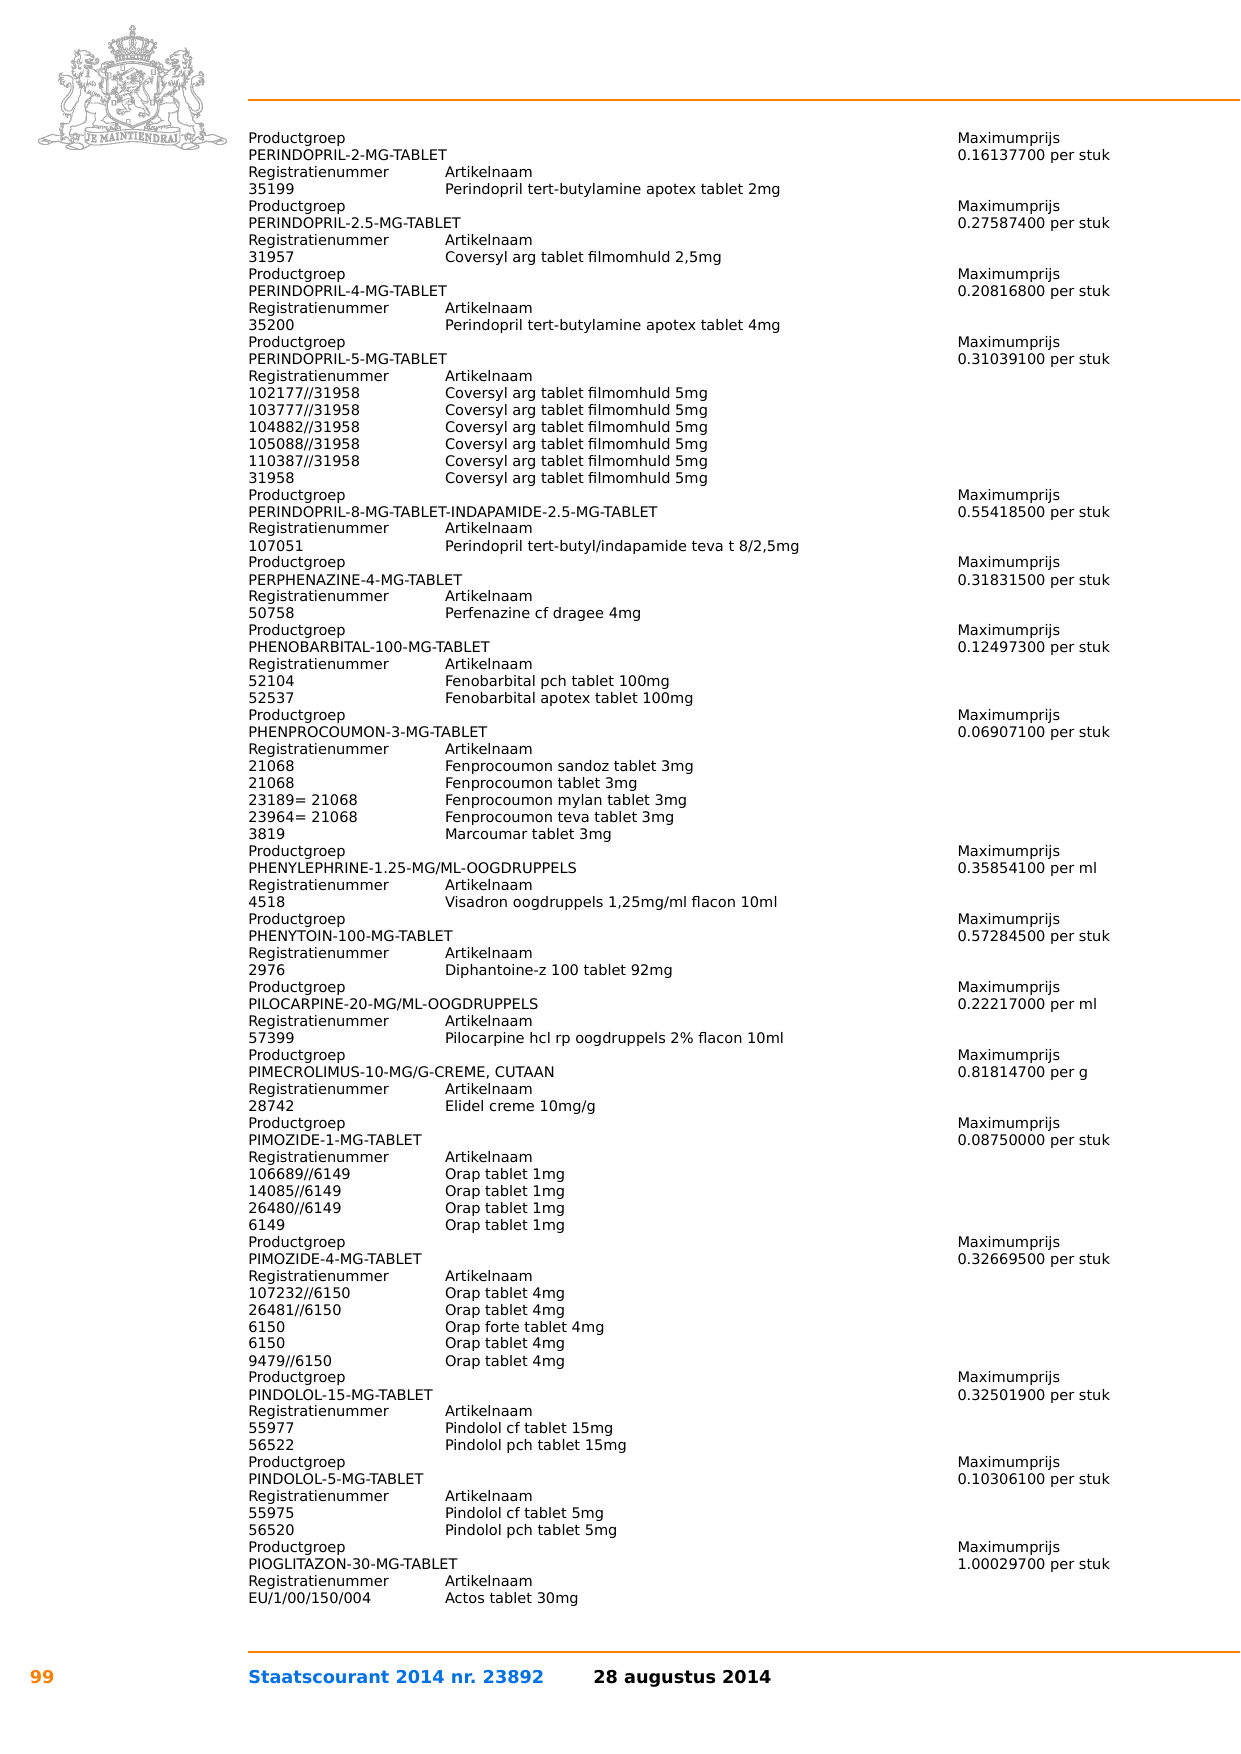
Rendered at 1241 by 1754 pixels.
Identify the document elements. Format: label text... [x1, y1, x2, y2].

table_cell [439, 1454, 951, 1471]
table_cell Artikelnaam [439, 877, 951, 894]
table_cell Registratienummer [248, 1403, 439, 1420]
table_cell [951, 164, 1163, 181]
table_cell 52537 [248, 690, 439, 707]
table_cell [951, 419, 1163, 436]
table_cell Fenprocoumon teva tablet 3mg [439, 809, 951, 826]
table_cell 55975 [248, 1505, 439, 1522]
table_cell [951, 1200, 1163, 1217]
table_cell Registratienummer [248, 588, 439, 605]
table_cell [951, 826, 1163, 843]
table_cell Maximumprijs [951, 198, 1163, 215]
table_cell Registratienummer [248, 741, 439, 758]
table_cell 6149 [248, 1217, 439, 1233]
table_cell Maximumprijs [951, 554, 1163, 571]
table_cell Orap tablet 4mg [439, 1285, 951, 1301]
table_cell Artikelnaam [439, 588, 951, 605]
table_cell Orap tablet 1mg [439, 1200, 951, 1217]
table_cell [951, 690, 1163, 707]
table_cell PILOCARPINE-20-MG/ML-OOGDRUPPELS [248, 996, 951, 1013]
table_cell Maximumprijs [951, 1539, 1163, 1556]
table_cell [439, 1539, 951, 1556]
table_cell 0.12497300 per stuk [951, 639, 1163, 656]
table_cell Productgroep [248, 554, 439, 571]
table_cell Productgroep [248, 707, 439, 724]
table_cell PIOGLITAZON-30-MG-TABLET [248, 1556, 951, 1573]
table_cell [951, 1488, 1163, 1505]
table_cell [951, 1301, 1163, 1318]
table_cell 0.22217000 per ml [951, 996, 1163, 1013]
table_cell Registratienummer [248, 1081, 439, 1098]
table_cell Maximumprijs [951, 486, 1163, 503]
table_cell PHENYTOIN-100-MG-TABLET [248, 928, 951, 945]
table_cell 4518 [248, 894, 439, 911]
table_cell Perfenazine cf dragee 4mg [439, 605, 951, 622]
table_cell Artikelnaam [439, 1488, 951, 1505]
table_cell [439, 198, 951, 215]
table_cell [951, 1268, 1163, 1284]
table_cell 104882//31958 [248, 419, 439, 436]
table_cell Maximumprijs [951, 911, 1163, 928]
table_cell Registratienummer [248, 877, 439, 894]
table_cell [951, 368, 1163, 384]
table_cell [951, 1149, 1163, 1166]
table_cell Productgroep [248, 266, 439, 283]
table_cell Coversyl arg tablet filmomhuld 5mg [439, 402, 951, 418]
table_cell [951, 1590, 1163, 1607]
table_cell Pindolol cf tablet 15mg [439, 1420, 951, 1437]
table_cell Maximumprijs [951, 1454, 1163, 1471]
table_cell [951, 232, 1163, 249]
table_cell 26481//6150 [248, 1301, 439, 1318]
table_cell Productgroep [248, 130, 439, 147]
table_cell [951, 877, 1163, 894]
table_cell [439, 554, 951, 571]
table_cell [951, 1522, 1163, 1539]
table_cell 0.31831500 per stuk [951, 571, 1163, 588]
table_cell [951, 538, 1163, 554]
table_cell 0.31039100 per stuk [951, 351, 1163, 368]
table_cell 0.55418500 per stuk [951, 504, 1163, 520]
table_cell Productgroep [248, 979, 439, 996]
table_cell Registratienummer [248, 300, 439, 317]
table_cell Artikelnaam [439, 1403, 951, 1420]
table_cell [951, 962, 1163, 979]
table_cell [439, 1047, 951, 1064]
table_cell Perindopril tert-butylamine apotex tablet 4mg [439, 317, 951, 334]
table_cell 35199 [248, 181, 439, 198]
table_cell Maximumprijs [951, 130, 1163, 147]
table_cell [951, 402, 1163, 418]
table_cell Productgroep [248, 1454, 439, 1471]
table_cell Actos tablet 30mg [439, 1590, 951, 1607]
table_cell Productgroep [248, 1539, 439, 1556]
table_cell Orap tablet 1mg [439, 1217, 951, 1233]
table_cell [439, 266, 951, 283]
table_cell Orap tablet 4mg [439, 1335, 951, 1352]
table_cell Artikelnaam [439, 1149, 951, 1166]
table_cell Coversyl arg tablet filmomhuld 2,5mg [439, 249, 951, 266]
table_cell Perindopril tert-butylamine apotex tablet 2mg [439, 181, 951, 198]
table_cell Orap forte tablet 4mg [439, 1319, 951, 1335]
table_cell [951, 1573, 1163, 1590]
table_cell Registratienummer [248, 520, 439, 537]
table_cell PERINDOPRIL-4-MG-TABLET [248, 283, 951, 300]
table_cell [951, 894, 1163, 911]
table_cell [951, 1183, 1163, 1199]
table_cell Registratienummer [248, 1013, 439, 1030]
table_cell Registratienummer [248, 1488, 439, 1505]
table_cell Productgroep [248, 1047, 439, 1064]
table_cell [439, 979, 951, 996]
table_cell Coversyl arg tablet filmomhuld 5mg [439, 385, 951, 402]
table_cell Productgroep [248, 911, 439, 928]
table_cell Artikelnaam [439, 1081, 951, 1098]
table_cell [951, 1403, 1163, 1420]
table_cell 102177//31958 [248, 385, 439, 402]
table_cell PIMOZIDE-4-MG-TABLET [248, 1251, 951, 1267]
table_cell Registratienummer [248, 164, 439, 181]
table_cell [439, 334, 951, 351]
table_cell 35200 [248, 317, 439, 334]
table_cell Coversyl arg tablet filmomhuld 5mg [439, 419, 951, 436]
table_cell PERINDOPRIL-8-MG-TABLET-INDAPAMIDE-2.5-MG-TABLET [248, 504, 951, 520]
table_cell Maximumprijs [951, 1234, 1163, 1251]
table_cell 0.32501900 per stuk [951, 1386, 1163, 1403]
table_cell [951, 1030, 1163, 1047]
table_cell 56520 [248, 1522, 439, 1539]
table_cell [951, 1319, 1163, 1335]
table_cell 0.27587400 per stuk [951, 215, 1163, 232]
table_cell [951, 1437, 1163, 1454]
table_cell Productgroep [248, 1369, 439, 1386]
table_cell Fenobarbital pch tablet 100mg [439, 673, 951, 690]
table_cell PERPHENAZINE-4-MG-TABLET [248, 571, 951, 588]
table_cell Maximumprijs [951, 1115, 1163, 1132]
table_cell [951, 249, 1163, 266]
table_cell 0.06907100 per stuk [951, 724, 1163, 741]
table_cell Productgroep [248, 1234, 439, 1251]
table_cell Perindopril tert-butyl/indapamide teva t 8/2,5mg [439, 538, 951, 554]
table_cell [951, 588, 1163, 605]
table_cell 6150 [248, 1335, 439, 1352]
table_cell 55977 [248, 1420, 439, 1437]
table_cell Artikelnaam [439, 656, 951, 673]
table_cell [951, 385, 1163, 402]
table_cell [439, 486, 951, 503]
table_cell Elidel creme 10mg/g [439, 1098, 951, 1115]
table_cell 1.00029700 per stuk [951, 1556, 1163, 1573]
table_cell Diphantoine-z 100 tablet 92mg [439, 962, 951, 979]
table_cell Maximumprijs [951, 707, 1163, 724]
table_cell [951, 741, 1163, 758]
table_cell Artikelnaam [439, 368, 951, 384]
table_cell 106689//6149 [248, 1166, 439, 1183]
table_cell [951, 1353, 1163, 1369]
table_cell Artikelnaam [439, 741, 951, 758]
table_cell Artikelnaam [439, 300, 951, 317]
table_cell [951, 945, 1163, 962]
table_cell 105088//31958 [248, 436, 439, 452]
table_cell 26480//6149 [248, 1200, 439, 1217]
table_cell [951, 809, 1163, 826]
table_cell 0.35854100 per ml [951, 860, 1163, 877]
table_cell Maximumprijs [951, 622, 1163, 639]
table_cell [951, 656, 1163, 673]
table_cell [951, 317, 1163, 334]
table_cell [439, 1234, 951, 1251]
table_cell Productgroep [248, 622, 439, 639]
table_cell 31957 [248, 249, 439, 266]
table_cell 23189= 21068 [248, 792, 439, 809]
table_cell PHENYLEPHRINE-1.25-MG/ML-OOGDRUPPELS [248, 860, 951, 877]
table_cell Maximumprijs [951, 266, 1163, 283]
table_cell Productgroep [248, 334, 439, 351]
table_cell [951, 605, 1163, 622]
table_cell PINDOLOL-5-MG-TABLET [248, 1471, 951, 1488]
table_cell 50758 [248, 605, 439, 622]
table_cell Artikelnaam [439, 1573, 951, 1590]
table_cell PIMOZIDE-1-MG-TABLET [248, 1132, 951, 1149]
table_cell [951, 758, 1163, 775]
table_cell 0.81814700 per g [951, 1064, 1163, 1081]
table_cell [951, 775, 1163, 792]
table_cell [951, 1335, 1163, 1352]
table_cell Registratienummer [248, 1149, 439, 1166]
table_cell Fenprocoumon tablet 3mg [439, 775, 951, 792]
table_cell Registratienummer [248, 656, 439, 673]
table_cell [951, 453, 1163, 469]
table_cell [439, 707, 951, 724]
picture [38, 25, 227, 150]
table_cell [951, 792, 1163, 809]
table_cell Maximumprijs [951, 1369, 1163, 1386]
table_cell 0.57284500 per stuk [951, 928, 1163, 945]
table_cell 0.10306100 per stuk [951, 1471, 1163, 1488]
table_cell Marcoumar tablet 3mg [439, 826, 951, 843]
table_cell Artikelnaam [439, 1268, 951, 1284]
table_cell Pilocarpine hcl rp oogdruppels 2% flacon 10ml [439, 1030, 951, 1047]
table_cell Fenprocoumon mylan tablet 3mg [439, 792, 951, 809]
table_cell [951, 1081, 1163, 1098]
table_cell Productgroep [248, 486, 439, 503]
table_cell [951, 1420, 1163, 1437]
table_cell PIMECROLIMUS-10-MG/G-CREME, CUTAAN [248, 1064, 951, 1081]
table_cell Orap tablet 1mg [439, 1166, 951, 1183]
table_cell Registratienummer [248, 368, 439, 384]
table_cell [951, 181, 1163, 198]
table_cell Productgroep [248, 198, 439, 215]
table_cell 56522 [248, 1437, 439, 1454]
table_cell [951, 1217, 1163, 1233]
table_cell Orap tablet 4mg [439, 1301, 951, 1318]
table_cell [951, 1285, 1163, 1301]
table_cell 107051 [248, 538, 439, 554]
table_cell Fenobarbital apotex tablet 100mg [439, 690, 951, 707]
table_cell 110387//31958 [248, 453, 439, 469]
table_cell 0.20816800 per stuk [951, 283, 1163, 300]
table_cell [439, 1369, 951, 1386]
table_cell 9479//6150 [248, 1353, 439, 1369]
table_cell 52104 [248, 673, 439, 690]
table_cell [439, 1115, 951, 1132]
table_cell Pindolol pch tablet 15mg [439, 1437, 951, 1454]
table_cell [439, 843, 951, 860]
table_cell 107232//6150 [248, 1285, 439, 1301]
table_cell Registratienummer [248, 232, 439, 249]
table_cell EU/1/00/150/004 [248, 1590, 439, 1607]
table_cell Coversyl arg tablet filmomhuld 5mg [439, 453, 951, 469]
table_cell Artikelnaam [439, 1013, 951, 1030]
table_cell [951, 300, 1163, 317]
table_cell Registratienummer [248, 1268, 439, 1284]
table_cell Fenprocoumon sandoz tablet 3mg [439, 758, 951, 775]
table_cell Maximumprijs [951, 843, 1163, 860]
table_cell PHENOBARBITAL-100-MG-TABLET [248, 639, 951, 656]
table_cell Maximumprijs [951, 334, 1163, 351]
table_cell [951, 436, 1163, 452]
table_cell PERINDOPRIL-2-MG-TABLET [248, 147, 951, 164]
table_cell Registratienummer [248, 945, 439, 962]
table_cell 2976 [248, 962, 439, 979]
table_cell Productgroep [248, 1115, 439, 1132]
table_cell 21068 [248, 758, 439, 775]
table_cell 21068 [248, 775, 439, 792]
table_cell 28742 [248, 1098, 439, 1115]
table_cell Artikelnaam [439, 945, 951, 962]
table_cell 0.32669500 per stuk [951, 1251, 1163, 1267]
table_cell [951, 1166, 1163, 1183]
table_cell Maximumprijs [951, 1047, 1163, 1064]
table_cell Visadron oogdruppels 1,25mg/ml flacon 10ml [439, 894, 951, 911]
table_cell Artikelnaam [439, 164, 951, 181]
table_cell Orap tablet 1mg [439, 1183, 951, 1199]
table_cell Artikelnaam [439, 520, 951, 537]
table_cell PINDOLOL-15-MG-TABLET [248, 1386, 951, 1403]
table_cell 0.16137700 per stuk [951, 147, 1163, 164]
table_cell Registratienummer [248, 1573, 439, 1590]
table_cell Coversyl arg tablet filmomhuld 5mg [439, 470, 951, 486]
table_cell [439, 130, 951, 147]
table_cell PHENPROCOUMON-3-MG-TABLET [248, 724, 951, 741]
table_cell Pindolol cf tablet 5mg [439, 1505, 951, 1522]
table_cell [439, 622, 951, 639]
table_cell 103777//31958 [248, 402, 439, 418]
table_cell 3819 [248, 826, 439, 843]
table_cell [951, 520, 1163, 537]
table_cell 23964= 21068 [248, 809, 439, 826]
table_cell Maximumprijs [951, 979, 1163, 996]
table_cell [439, 911, 951, 928]
table_cell PERINDOPRIL-5-MG-TABLET [248, 351, 951, 368]
table_cell Pindolol pch tablet 5mg [439, 1522, 951, 1539]
table_cell Orap tablet 4mg [439, 1353, 951, 1369]
table_cell [951, 1098, 1163, 1115]
table_cell Coversyl arg tablet filmomhuld 5mg [439, 436, 951, 452]
table_cell 31958 [248, 470, 439, 486]
table_cell [951, 1505, 1163, 1522]
table_cell Artikelnaam [439, 232, 951, 249]
table_cell 6150 [248, 1319, 439, 1335]
table_cell 57399 [248, 1030, 439, 1047]
table_cell 0.08750000 per stuk [951, 1132, 1163, 1149]
table_cell [951, 673, 1163, 690]
table_cell 14085//6149 [248, 1183, 439, 1199]
table_cell Productgroep [248, 843, 439, 860]
table_cell PERINDOPRIL-2.5-MG-TABLET [248, 215, 951, 232]
table_cell [951, 470, 1163, 486]
table_cell [951, 1013, 1163, 1030]
